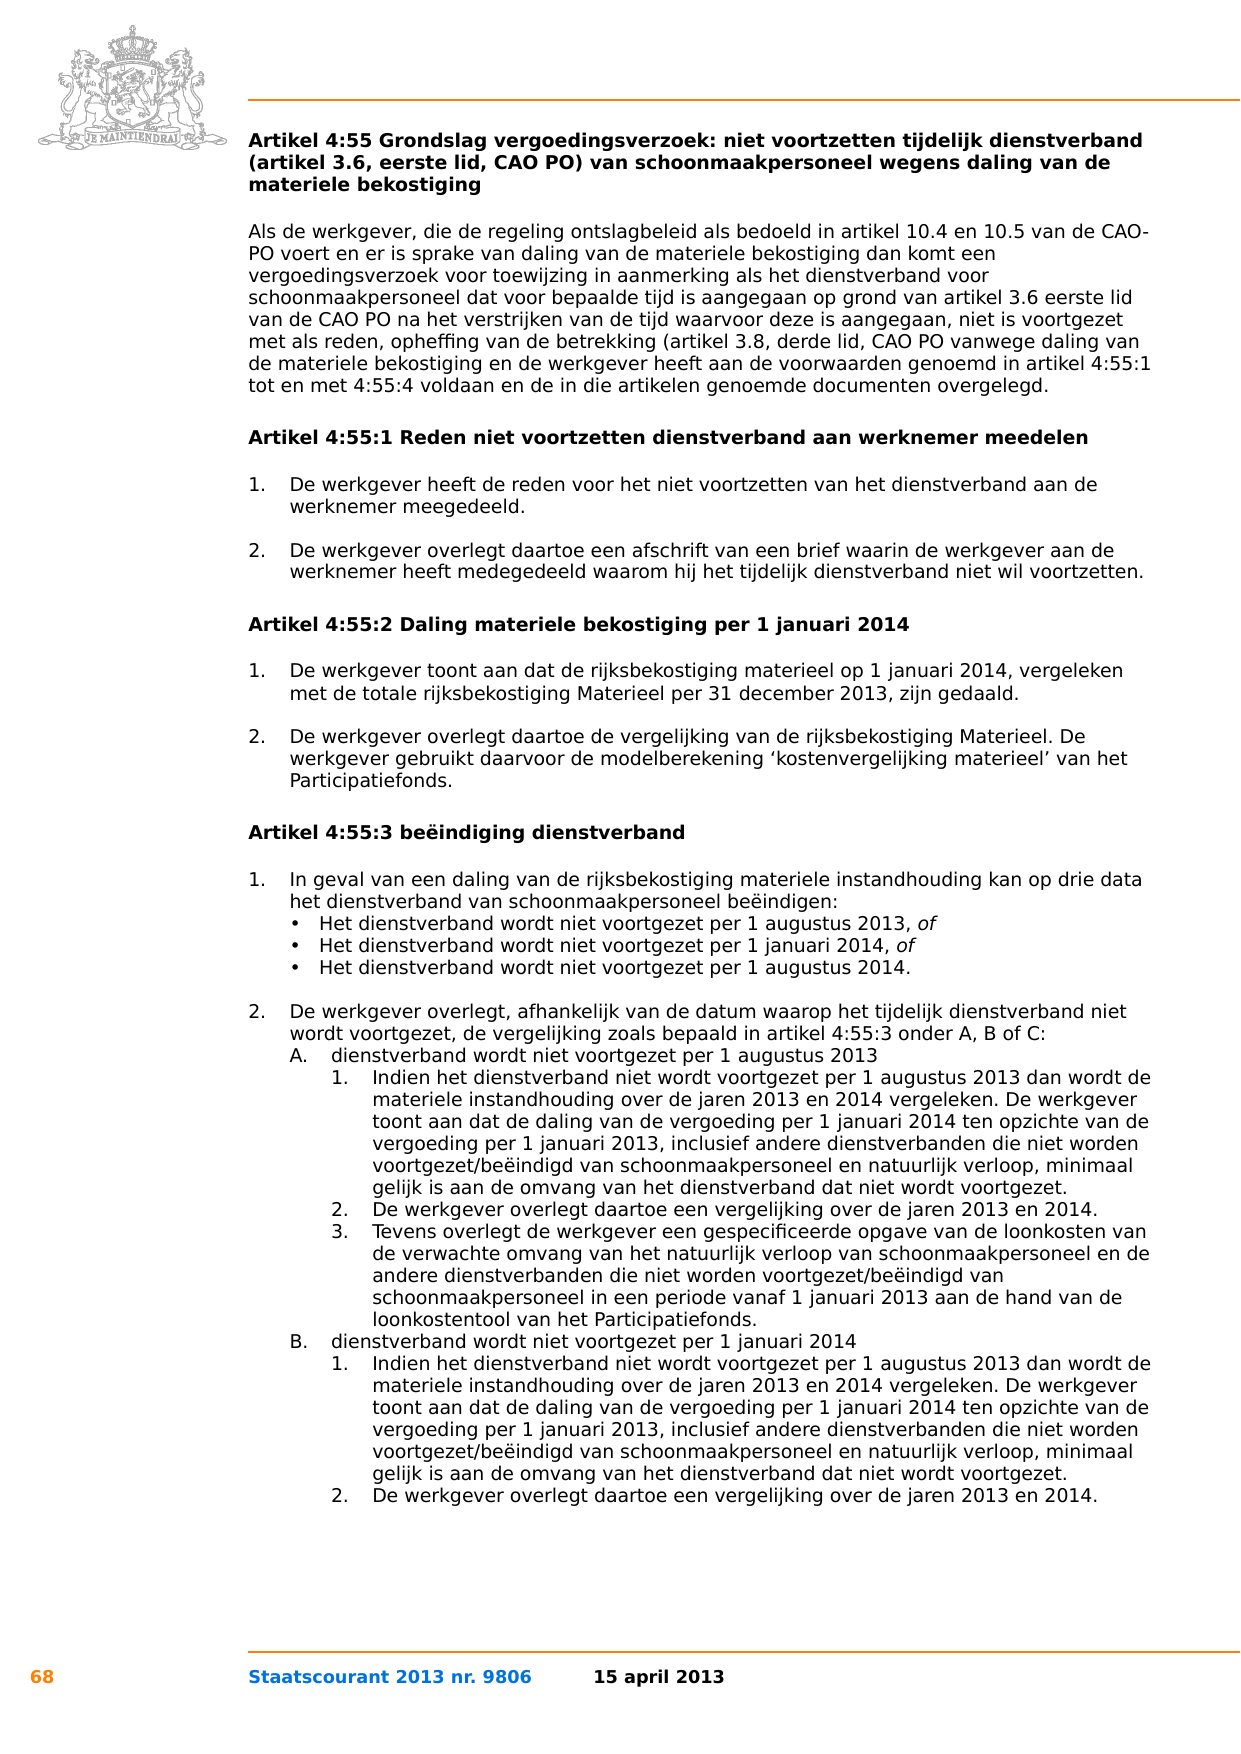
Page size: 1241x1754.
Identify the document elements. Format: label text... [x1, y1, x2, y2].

text 2. De werkgever overlegt, afhankelijk van de datum waarop het tijdelijk dienstverband niet wordt voortgezet, de vergelijking zoals bepaald in artikel 4:55:3 onder A, B of C: [248, 1001, 1163, 1045]
picture [38, 25, 227, 150]
text 1. De werkgever heeft de reden voor het niet voortzetten van het dienstverband aan de werknemer meegedeeld. [248, 474, 1163, 518]
text 3. Tevens overlegt de werkgever een gespecificeerde opgave van de loonkosten van de verwachte omvang van het natuurlijk verloop van schoonmaakpersoneel en de andere dienstverbanden die niet worden voortgezet/beëindigd van schoonmaakpersoneel in een periode vanaf 1 januari 2013 aan de hand van de loonkostentool van het Participatiefonds. [331, 1221, 1163, 1331]
text A. dienstverband wordt niet voortgezet per 1 augustus 2013 [289, 1045, 1163, 1067]
text 1. In geval van een daling van de rijksbekostiging materiele instandhouding kan op drie data het dienstverband van schoonmaakpersoneel beëindigen: [248, 869, 1163, 913]
text 1. De werkgever toont aan dat de rijksbekostiging materieel op 1 januari 2014, vergeleken met de totale rijksbekostiging Materieel per 31 december 2013, zijn gedaald. [248, 660, 1163, 704]
text 1. Indien het dienstverband niet wordt voortgezet per 1 augustus 2013 dan wordt de materiele instandhouding over de jaren 2013 en 2014 vergeleken. De werkgever toont aan dat de daling van de vergoeding per 1 januari 2014 ten opzichte van de vergoeding per 1 januari 2013, inclusief andere dienstverbanden die niet worden voortgezet/beëindigd van schoonmaakpersoneel en natuurlijk verloop, minimaal gelijk is aan de omvang van het dienstverband dat niet wordt voortgezet. [331, 1353, 1163, 1484]
text 2. De werkgever overlegt daartoe de vergelijking van de rijksbekostiging Materieel. De werkgever gebruikt daarvoor de modelberekening ‘kostenvergelijking materieel’ van het Participatiefonds. [248, 726, 1163, 792]
subtitle Artikel 4:55:2 Daling materiele bekostiging per 1 januari 2014 [248, 613, 1163, 635]
text • Het dienstverband wordt niet voortgezet per 1 augustus 2013, of [289, 913, 1163, 935]
text 2. De werkgever overlegt daartoe een vergelijking over de jaren 2013 en 2014. [331, 1199, 1163, 1221]
text 1. Indien het dienstverband niet wordt voortgezet per 1 augustus 2013 dan wordt de materiele instandhouding over de jaren 2013 en 2014 vergeleken. De werkgever toont aan dat de daling van de vergoeding per 1 januari 2014 ten opzichte van de vergoeding per 1 januari 2013, inclusief andere dienstverbanden die niet worden voortgezet/beëindigd van schoonmaakpersoneel en natuurlijk verloop, minimaal gelijk is aan de omvang van het dienstverband dat niet wordt voortgezet. [331, 1067, 1163, 1199]
text B. dienstverband wordt niet voortgezet per 1 januari 2014 [289, 1331, 1163, 1353]
subtitle Artikel 4:55 Grondslag vergoedingsverzoek: niet voortzetten tijdelijk dienstverband (artikel 3.6, eerste lid, CAO PO) van schoonmaakpersoneel wegens daling van de materiele bekostiging [248, 130, 1163, 196]
subtitle Artikel 4:55:3 beëindiging dienstverband [248, 822, 1163, 844]
text 2. De werkgever overlegt daartoe een afschrift van een brief waarin de werkgever aan de werknemer heeft medegedeeld waarom hij het tijdelijk dienstverband niet wil voortzetten. [248, 539, 1163, 583]
text Als de werkgever, die de regeling ontslagbeleid als bedoeld in artikel 10.4 en 10.5 van de CAO-PO voert en er is sprake van daling van de materiele bekostiging dan komt een vergoedingsverzoek voor toewijzing in aanmerking als het dienstverband voor schoonmaakpersoneel dat voor bepaalde tijd is aangegaan op grond van artikel 3.6 eerste lid van de CAO PO na het verstrijken van de tijd waarvoor deze is aangegaan, niet is voortgezet met als reden, opheffing van de betrekking (artikel 3.8, derde lid, CAO PO vanwege daling van de materiele bekostiging en de werkgever heeft aan de voorwaarden genoemd in artikel 4:55:1 tot en met 4:55:4 voldaan en de in die artikelen genoemde documenten overgelegd. [248, 221, 1163, 397]
text • Het dienstverband wordt niet voortgezet per 1 januari 2014, of [289, 935, 1163, 957]
subtitle Artikel 4:55:1 Reden niet voortzetten dienstverband aan werknemer meedelen [248, 427, 1163, 449]
text 2. De werkgever overlegt daartoe een vergelijking over de jaren 2013 en 2014. [331, 1484, 1163, 1506]
text • Het dienstverband wordt niet voortgezet per 1 augustus 2014. [289, 957, 1163, 979]
